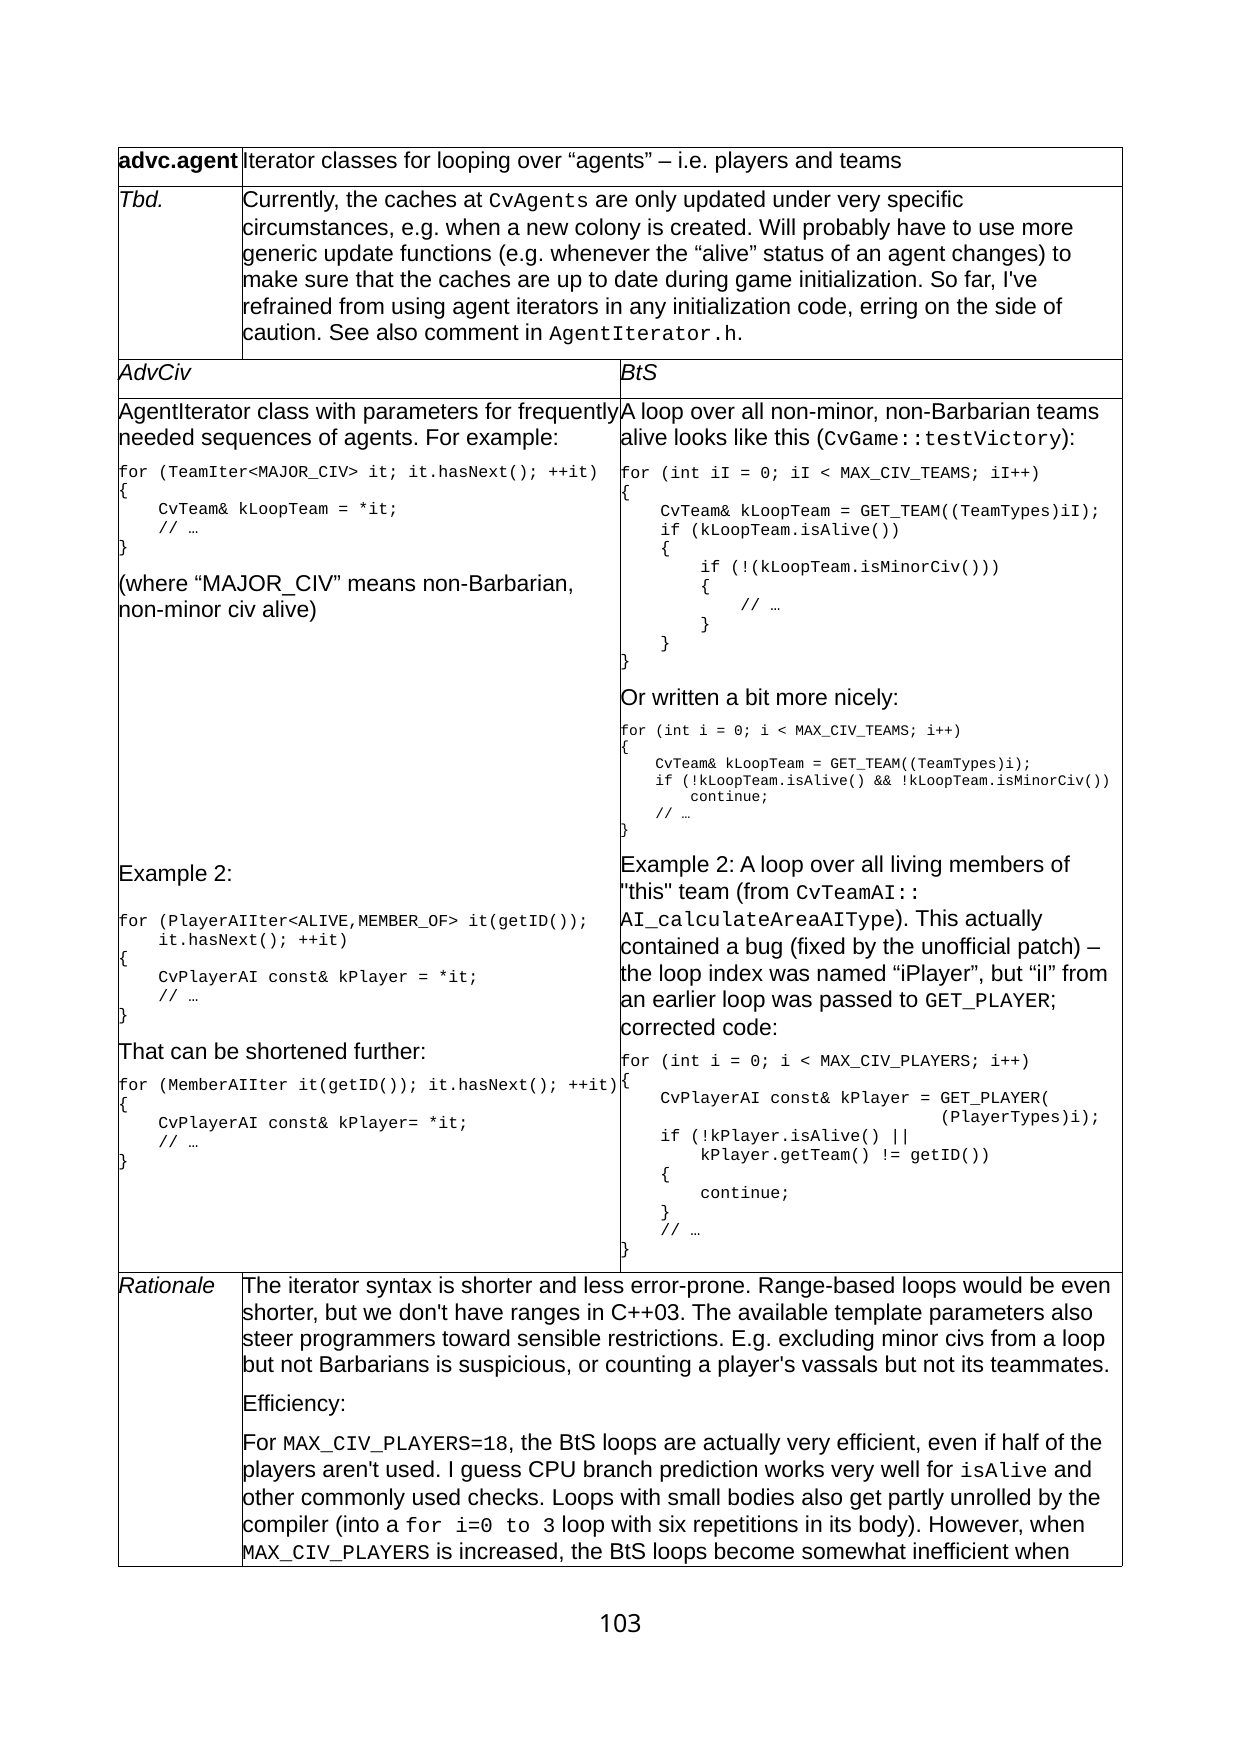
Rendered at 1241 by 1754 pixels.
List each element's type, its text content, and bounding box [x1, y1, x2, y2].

table_cell AgentIterator class with parameters for frequently needed sequences of agents. For example: for (TeamIter<MAJOR_CIV> it; it.hasNext(); ++it) { CvTeam& kLoopTeam = *it; // … } (where “MAJOR_CIV” means non-Barbarian, non-minor civ alive) Example 2: for (PlayerAIIter<ALIVE,MEMBER_OF> it(getID()); it.hasNext(); ++it) { CvPlayerAI const& kPlayer = *it; // … } That can be shortened further: for (MemberAIIter it(getID()); it.hasNext(); ++it) { CvPlayerAI const& kPlayer= *it; // … } [119, 399, 620, 1272]
table_cell BtS [621, 360, 1122, 398]
table_cell A loop over all non-minor, non-Barbarian teams alive looks like this (CvGame::testVictory): for (int iI = 0; iI < MAX_CIV_TEAMS; iI++) { CvTeam& kLoopTeam = GET_TEAM((TeamTypes)iI); if (kLoopTeam.isAlive()) { if (!(kLoopTeam.isMinorCiv())) { // … } } } Or written a bit more nicely: for (int i = 0; i < MAX_CIV_TEAMS; i++) { CvTeam& kLoopTeam = GET_TEAM((TeamTypes)i); if (!kLoopTeam.isAlive() && !kLoopTeam.isMinorCiv()) continue; // … } Example 2: A loop over all living members of "this" team (from CvTeamAI:: AI_calculateAreaAIType). This actually contained a bug (fixed by the unofficial patch) – the loop index was named “iPlayer”, but “iI” from an earlier loop was passed to GET_PLAYER; corrected code: for (int i = 0; i < MAX_CIV_PLAYERS; i++) { CvPlayerAI const& kPlayer = GET_PLAYER( (PlayerTypes)i); if (!kPlayer.isAlive() || kPlayer.getTeam() != getID()) { continue; } // … } [621, 399, 1122, 1272]
table_cell Tbd. [119, 187, 242, 359]
table_cell The iterator syntax is shorter and less error-prone. Range-based loops would be even shorter, but we don't have ranges in C++03. The available template parameters also steer programmers toward sensible restrictions. E.g. excluding minor civs from a loop but not Barbarians is suspicious, or counting a player's vassals but not its teammates. Efficiency: For MAX_CIV_PLAYERS=18, the BtS loops are actually very efficient, even if half of the players aren't used. I guess CPU branch prediction works very well for isAlive and other commonly used checks. Loops with small bodies also get partly unrolled by the compiler (into a for i=0 to 3 loop with six repetitions in its body). However, when MAX_CIV_PLAYERS is increased, the BtS loops become somewhat inefficient when [243, 1273, 1122, 1566]
table_cell Currently, the caches at CvAgents are only updated under very specific circumstances, e.g. when a new colony is created. Will probably have to use more generic update functions (e.g. whenever the “alive” status of an agent changes) to make sure that the caches are up to date during game initialization. So far, I've refrained from using agent iterators in any initialization code, erring on the side of caution. See also comment in AgentIterator.h. [243, 187, 1122, 359]
table_cell AdvCiv [119, 360, 620, 398]
table_header advc.agent [119, 148, 242, 186]
table_header Iterator classes for looping over “agents” – i.e. players and teams [243, 148, 1122, 186]
table_cell Rationale [119, 1273, 242, 1566]
